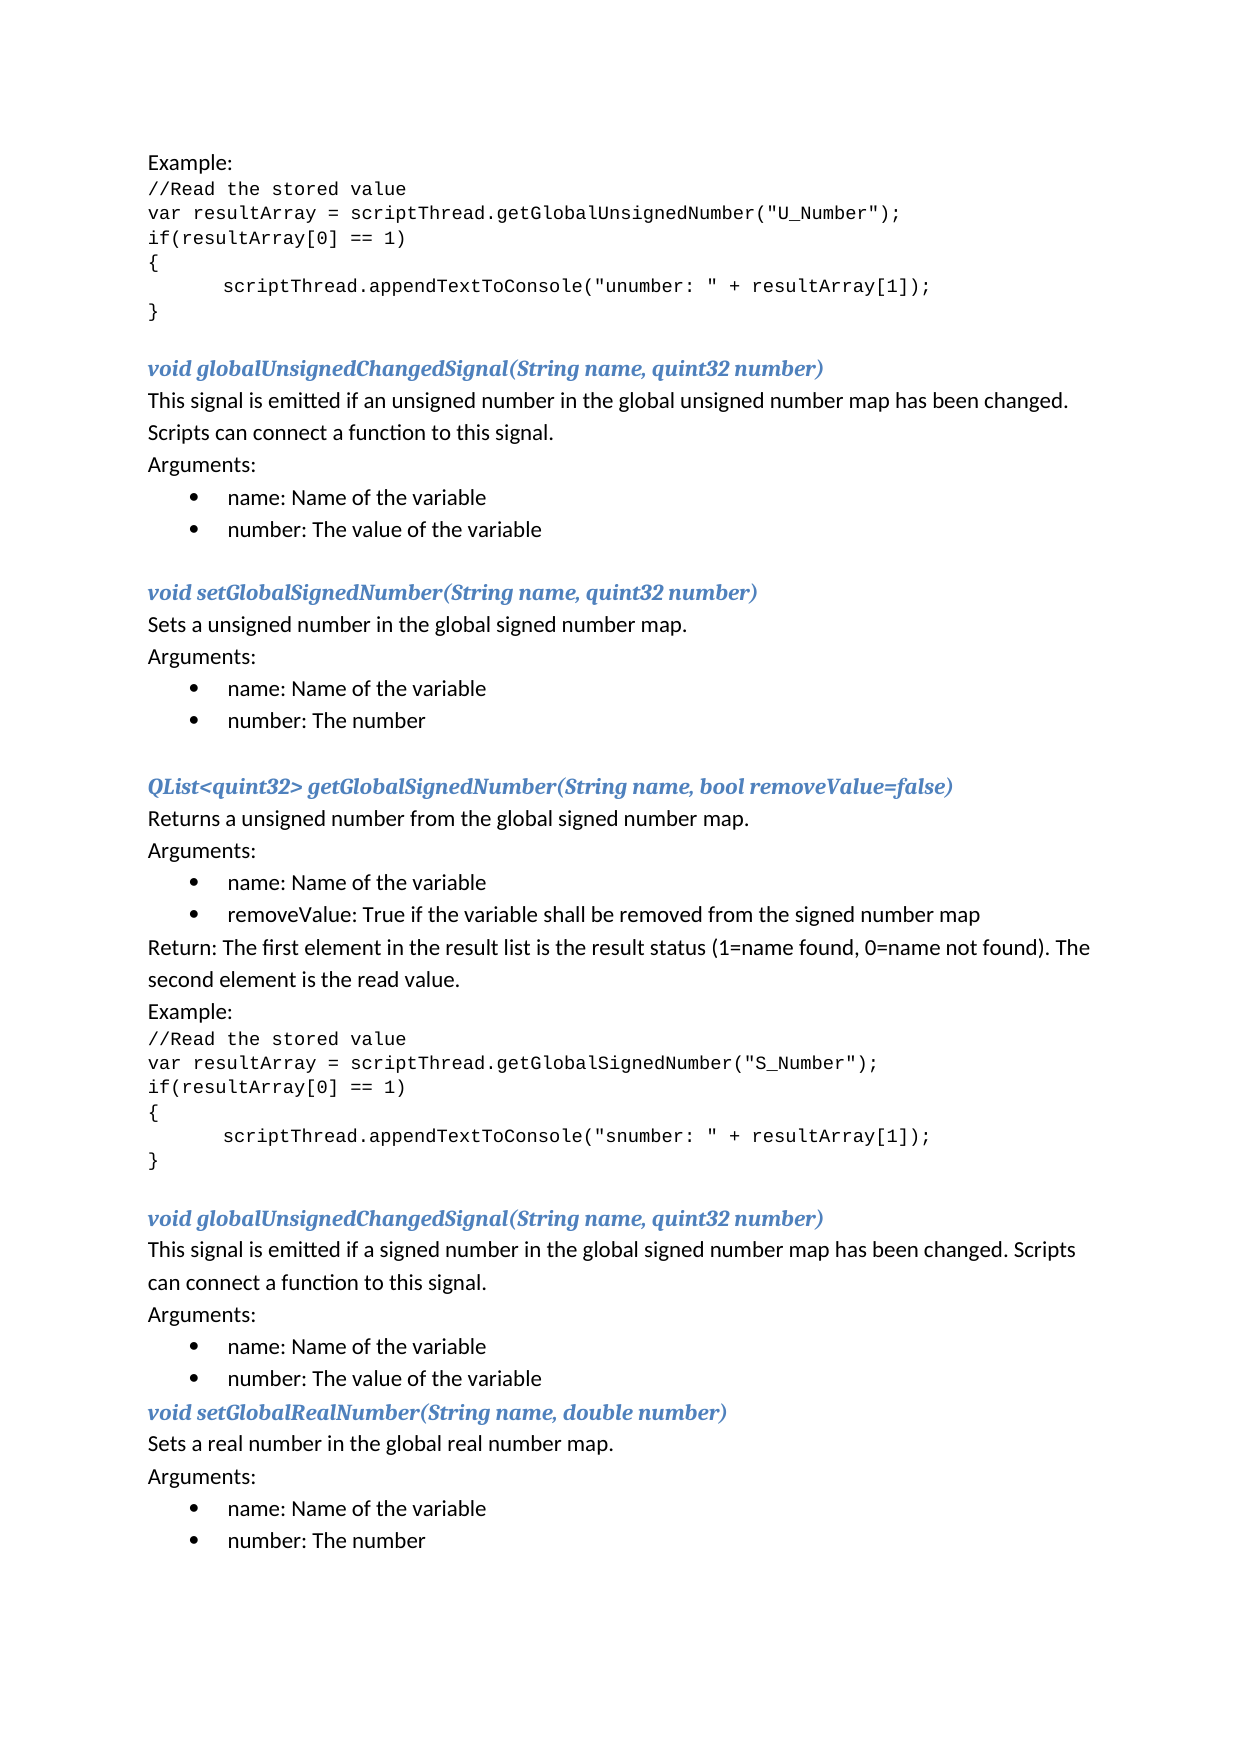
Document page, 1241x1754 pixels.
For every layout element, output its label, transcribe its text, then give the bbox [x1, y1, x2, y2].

text Arguments: [148, 836, 1093, 864]
list var resultArray = scriptThread.getGlobalUnsignedNumber("U_Number"); [148, 204, 1093, 225]
list { [148, 1102, 1093, 1124]
text Arguments: [148, 642, 1093, 670]
list //Read the stored value [148, 1029, 1093, 1051]
list name: Name of the variable [190, 483, 1093, 511]
list number: The number [190, 706, 1093, 734]
text Arguments: [148, 1462, 1093, 1490]
list if(resultArray[0] == 1) [148, 1078, 1093, 1099]
list if(resultArray[0] == 1) [148, 228, 1093, 250]
list name: Name of the variable [190, 674, 1093, 702]
text This signal is emitted if an unsigned number in the global unsigned number map has been changed. Scripts can connect a function to this signal. [148, 386, 1093, 446]
subtitle void setGlobalRealNumber(String name, double number) [148, 1399, 1093, 1426]
subtitle void globalUnsignedChangedSignal(String name, quint32 number) [148, 356, 1093, 382]
subtitle void setGlobalSignedNumber(String name, quint32 number) [148, 580, 1093, 606]
list number: The value of the variable [190, 515, 1093, 543]
list number: The value of the variable [190, 1364, 1093, 1392]
list Example: [148, 148, 1093, 176]
text Sets a unsigned number in the global signed number map. [148, 610, 1093, 638]
list scriptThread.appendTextToConsole("unumber: " + resultArray[1]); [148, 277, 1093, 298]
list } [148, 302, 1093, 323]
subtitle QList<quint32> getGlobalSignedNumber(String name, bool removeValue=false) [148, 774, 1093, 800]
list name: Name of the variable [190, 868, 1093, 896]
list Example: [148, 997, 1093, 1025]
text Arguments: [148, 1300, 1093, 1328]
list number: The number [190, 1526, 1093, 1554]
list //Read the stored value [148, 180, 1093, 201]
list name: Name of the variable [190, 1332, 1093, 1360]
subtitle void globalUnsignedChangedSignal(String name, quint32 number) [148, 1205, 1093, 1232]
list Return: The first element in the result list is the result status (1=name found, 0=name not found). The second element is the read value. [148, 933, 1093, 993]
list var resultArray = scriptThread.getGlobalSignedNumber("S_Number"); [148, 1054, 1093, 1075]
list name: Name of the variable [190, 1494, 1093, 1522]
list scriptThread.appendTextToConsole("snumber: " + resultArray[1]); [148, 1127, 1093, 1148]
list { [148, 253, 1093, 274]
text Returns a unsigned number from the global signed number map. [148, 804, 1093, 832]
text Arguments: [148, 450, 1093, 478]
list } [148, 1151, 1093, 1172]
list removeValue: True if the variable shall be removed from the signed number map [190, 901, 1093, 928]
text Sets a real number in the global real number map. [148, 1429, 1093, 1458]
text This signal is emitted if a signed number in the global signed number map has been changed. Scripts can connect a function to this signal. [148, 1236, 1093, 1296]
